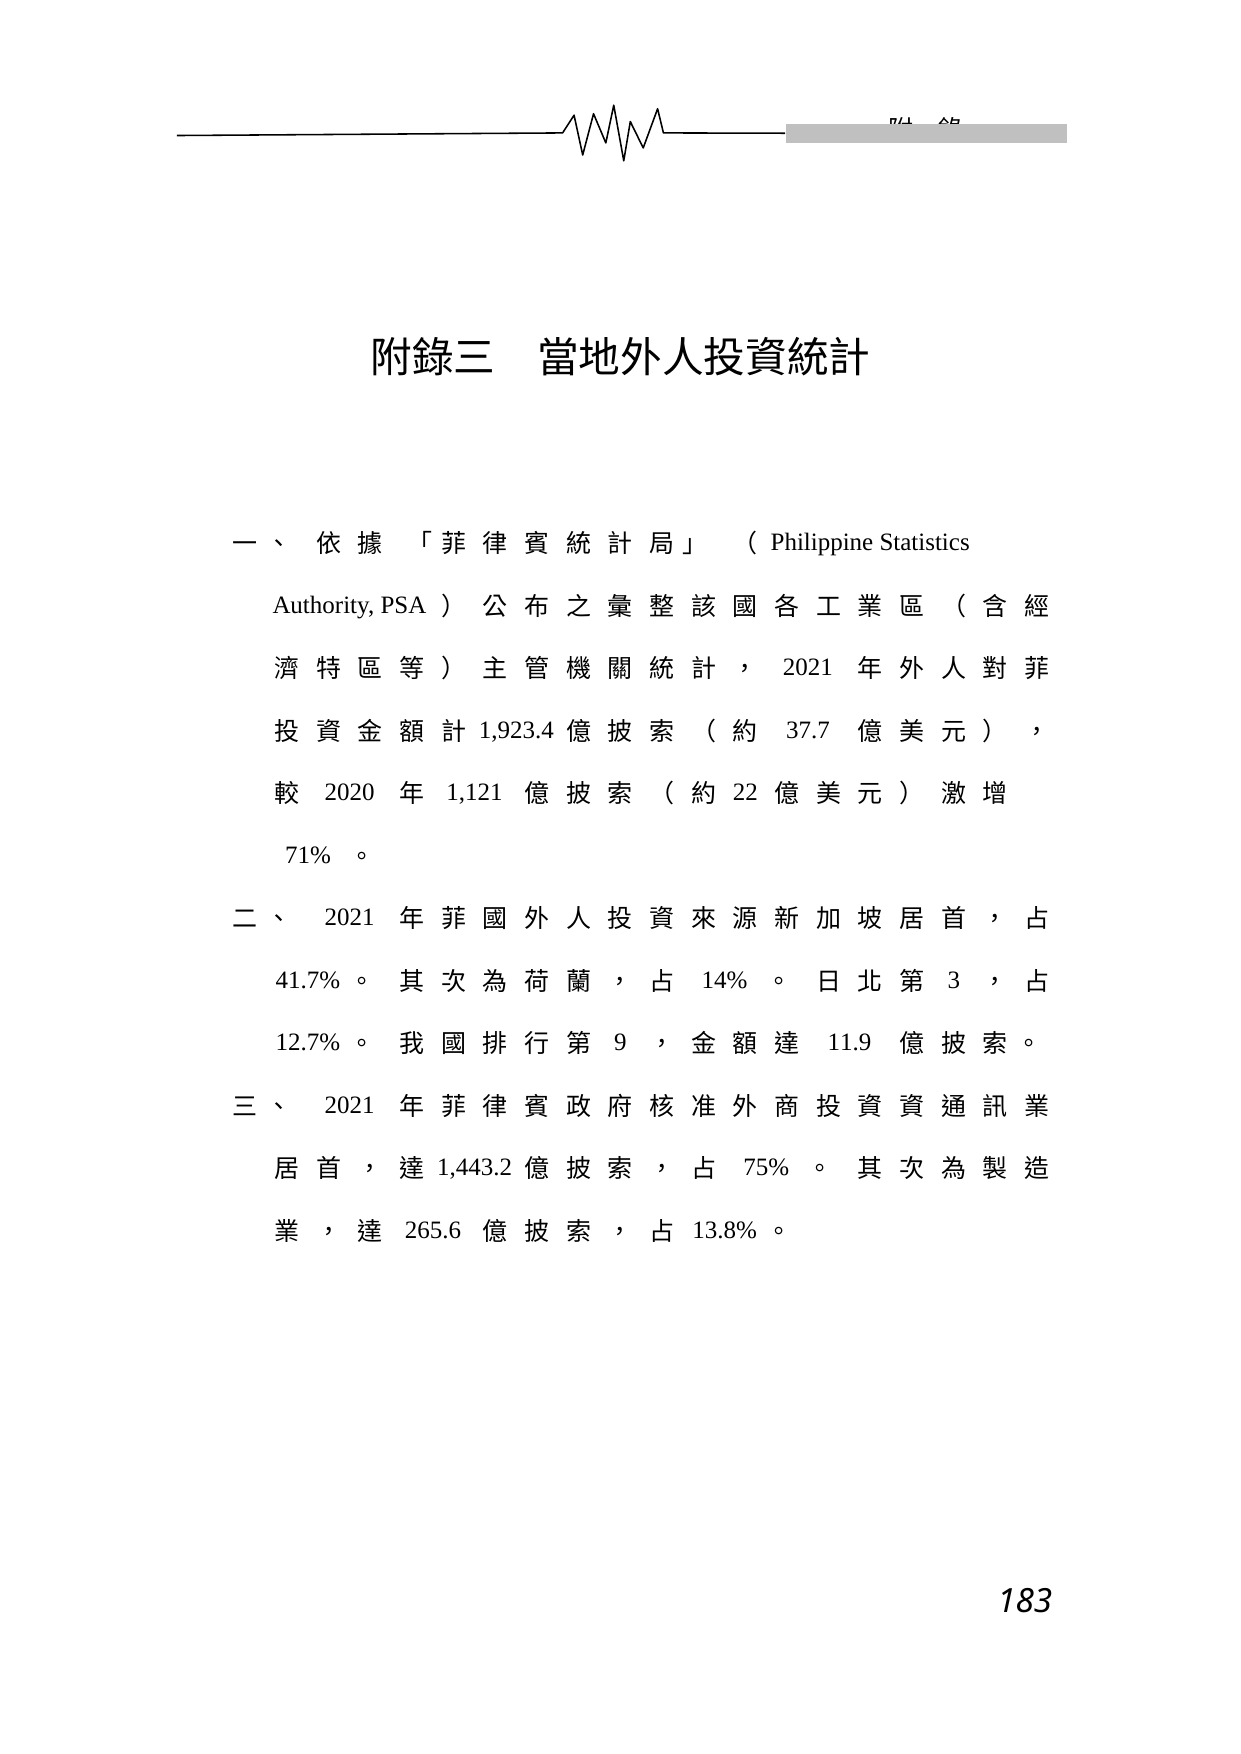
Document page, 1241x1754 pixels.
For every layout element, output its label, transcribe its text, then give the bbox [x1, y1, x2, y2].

text 二、2021年菲國外人投資來源新加坡居首，占41.7%。其次為荷蘭，占14%。日北第3，占12.7%。我國排行第9，金額達11.9億披索。 [207, 875, 1058, 1063]
text 一、依據「菲律賓統計局」（Philippine Statistics Authority, PSA）公布之彙整該國各工業區（含經濟特區等）主管機關統計，2021年外人對菲投資金額計1,923.4億披索（約37.7億美元），較2020年1,121億披索（約22億美元）激增71%。 [207, 500, 1058, 875]
text 三、2021年菲律賓政府核准外商投資資通訊業居首，達1,443.2億披索，占75%。其次為製造業，達265.6億披索，占13.8%。 [207, 1063, 1058, 1250]
text 附錄三 當地外人投資統計 [183, 313, 1058, 375]
